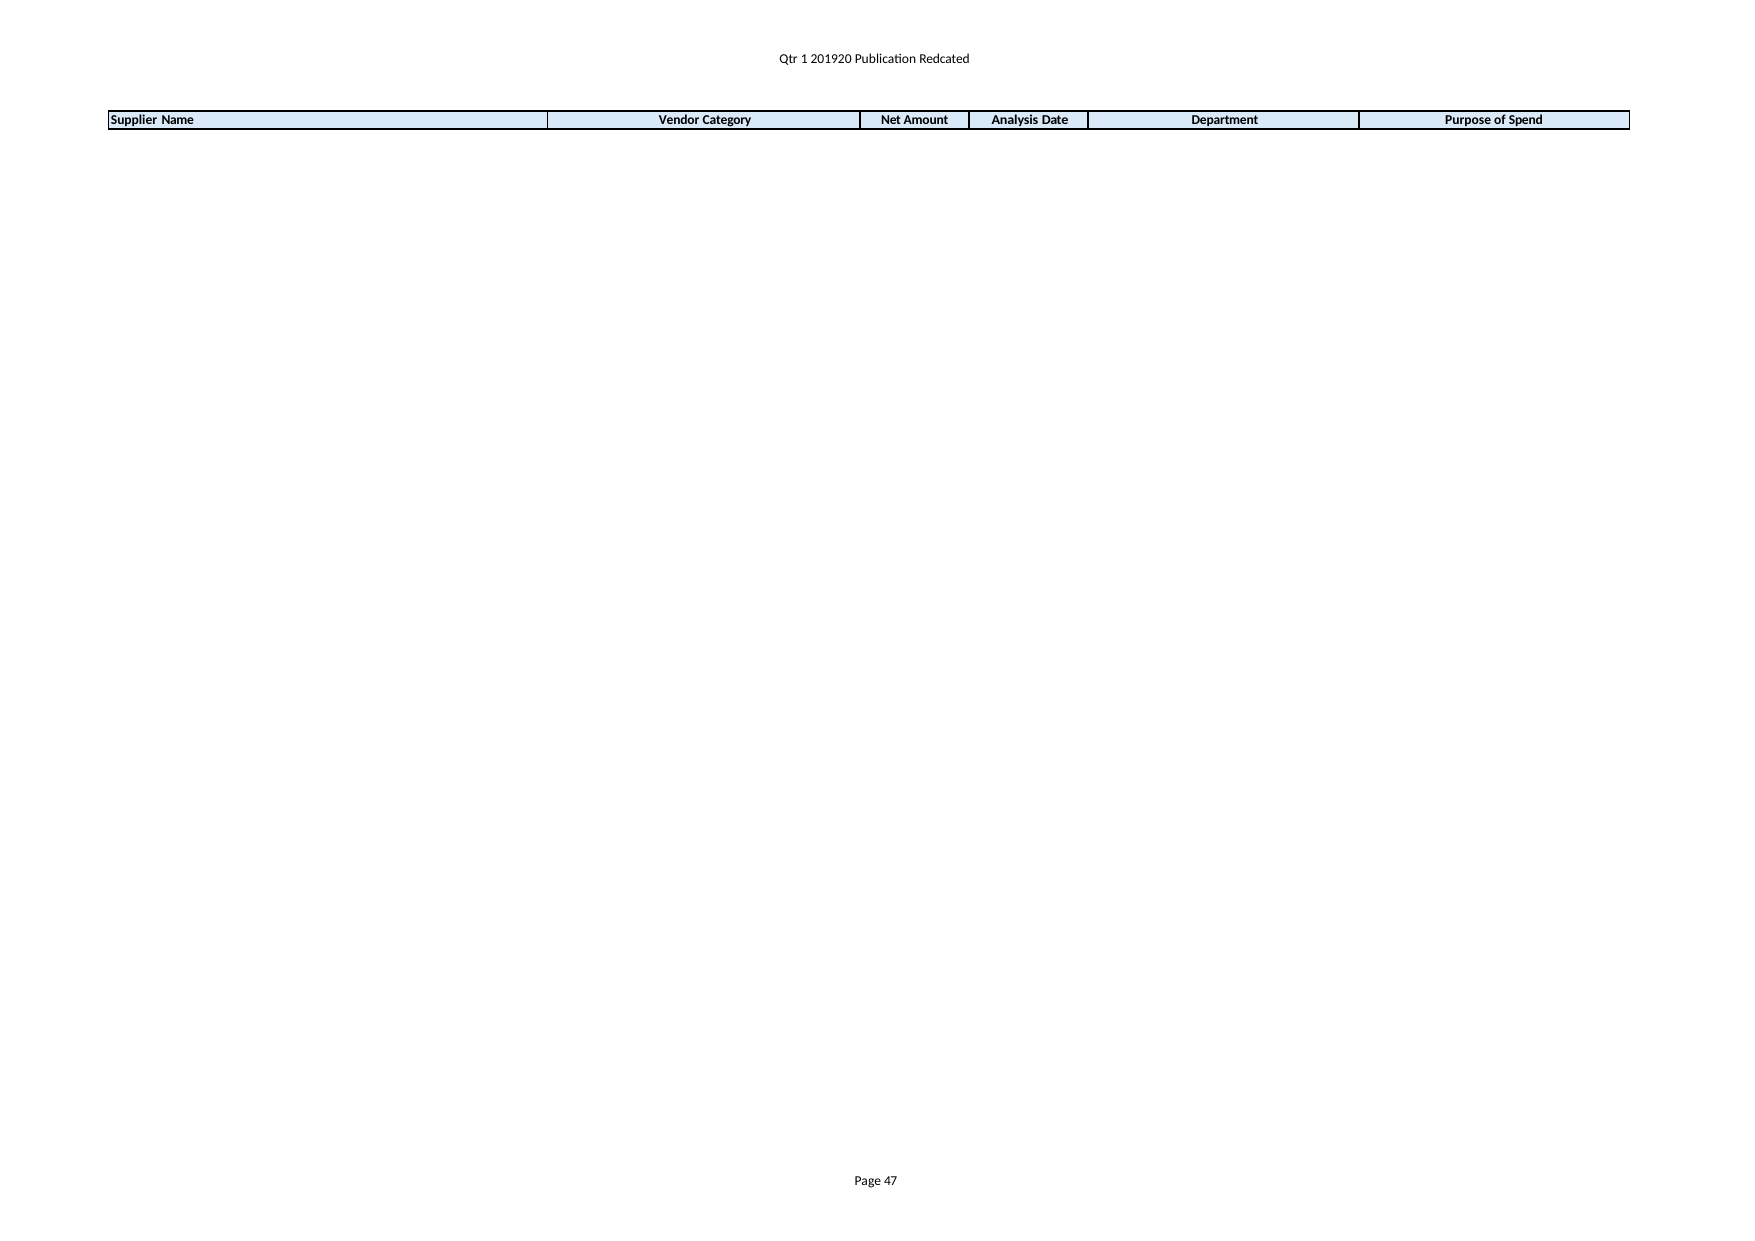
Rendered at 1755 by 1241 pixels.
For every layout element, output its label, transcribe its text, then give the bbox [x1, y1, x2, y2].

table_header Analysis Date [970, 112, 1087, 128]
table_header Department [1089, 112, 1358, 128]
table_header Supplier Name [109, 112, 547, 128]
table_header Net Amount [861, 112, 968, 128]
table_header Vendor Category [548, 112, 859, 128]
table_header Purpose of Spend [1360, 112, 1629, 128]
